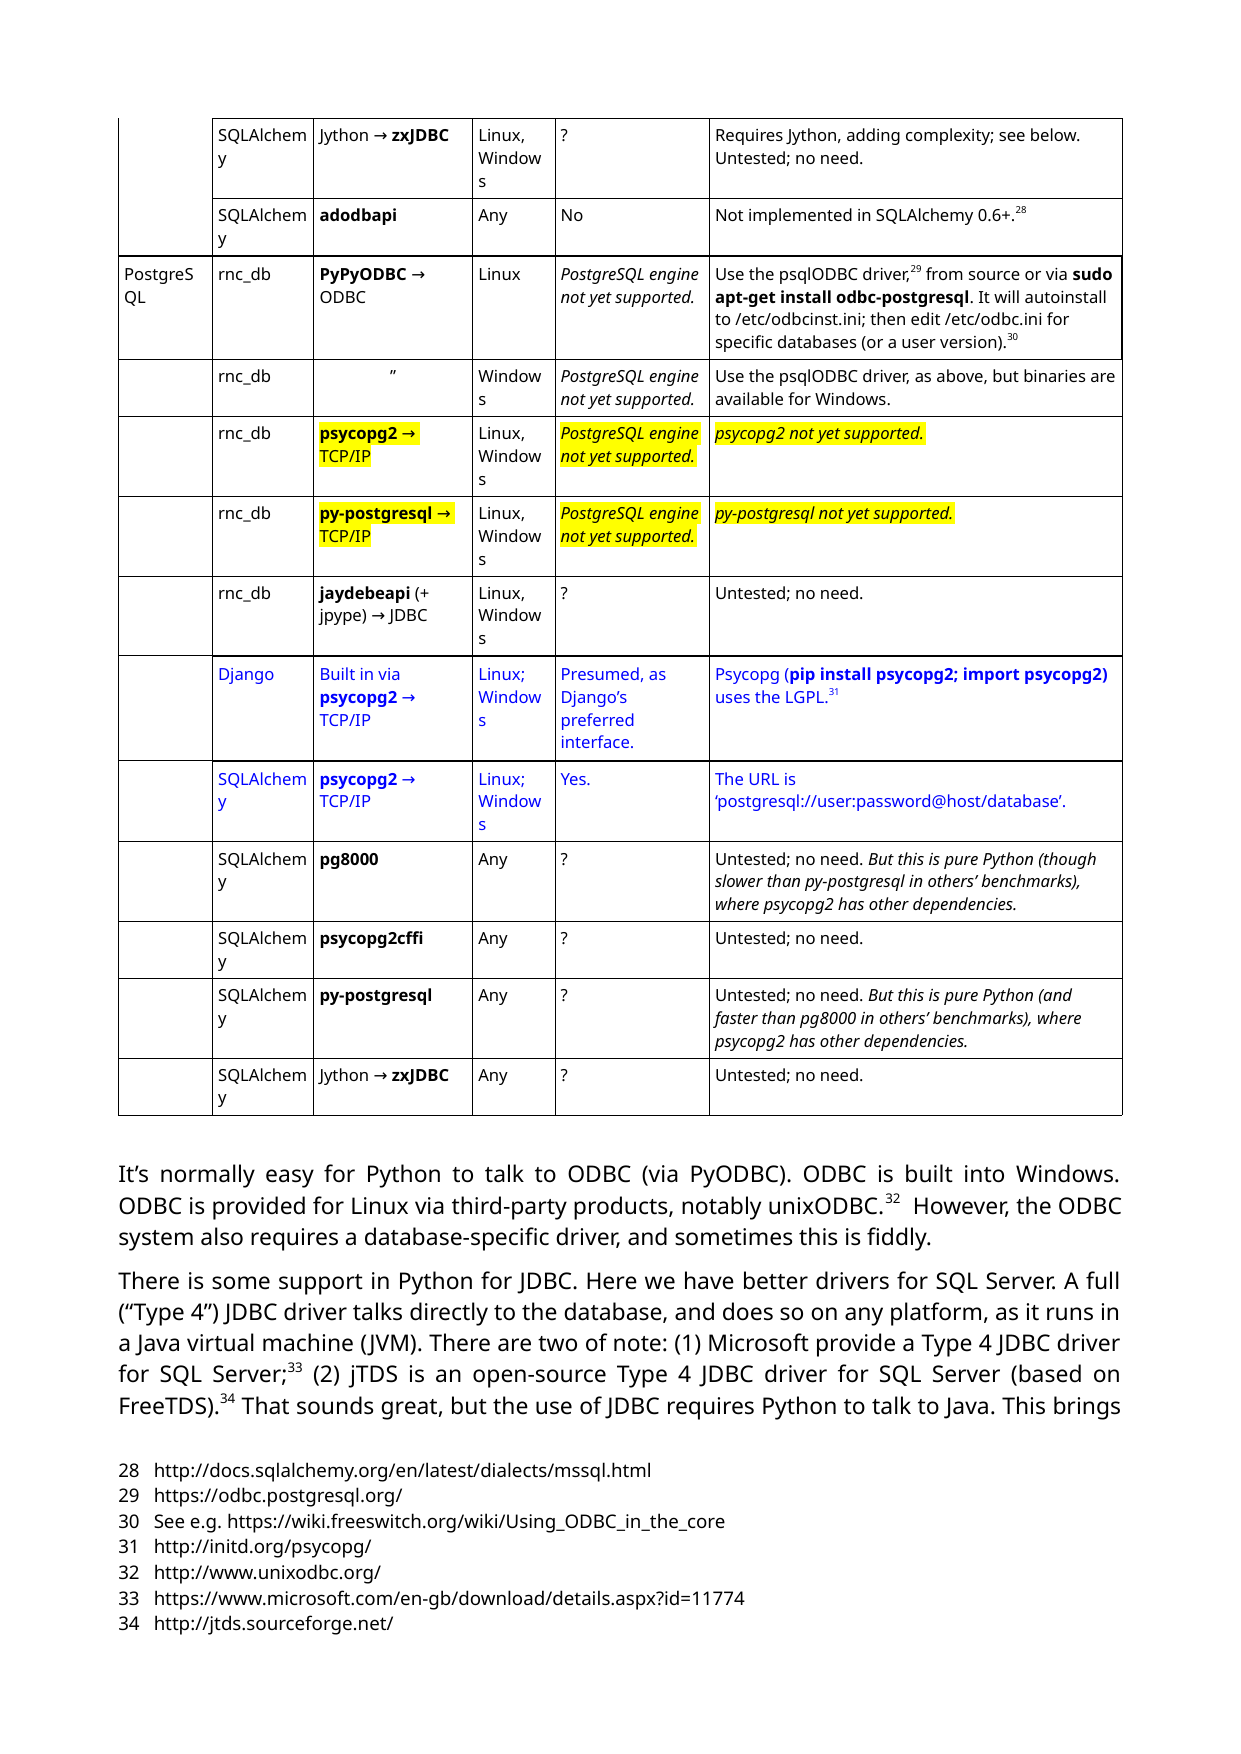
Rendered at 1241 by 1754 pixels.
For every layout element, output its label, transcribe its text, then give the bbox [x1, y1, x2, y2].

table_cell ? [556, 1059, 709, 1114]
table_cell Jython → zxJDBC [314, 119, 472, 198]
table_cell Linux, Windows [473, 417, 555, 496]
table_cell [119, 198, 212, 255]
table_cell Use the psqlODBC driver, as above, but binaries are available for Windows. [710, 360, 1122, 416]
table_cell Untested; no need. [710, 922, 1122, 978]
table_cell psycopg2 not yet supported. [710, 417, 1122, 496]
table_cell Yes. [556, 762, 709, 841]
table_cell jaydebeapi (+ jpype) → JDBC [314, 577, 472, 655]
table_cell [119, 656, 212, 759]
table_cell psycopg2 → TCP/IP [314, 417, 472, 496]
table_cell Untested; no need. [710, 1059, 1122, 1114]
table_cell py-postgresql not yet supported. [710, 497, 1122, 576]
table_cell ” [314, 360, 472, 416]
table_cell Any [473, 842, 555, 921]
table_cell [119, 417, 212, 496]
table_cell SQLAlchemy [213, 979, 313, 1058]
table_cell SQLAlchemy [213, 762, 313, 841]
table_cell Any [473, 1059, 555, 1114]
table_cell pg8000 [314, 842, 472, 921]
table_cell ? [556, 119, 709, 198]
table_cell Linux, Windows [473, 119, 555, 198]
text It’s normally easy for Python to talk to ODBC (via PyODBC). ODBC is built into Windows. ODBC is provided for Linux via third-party products, notably unixODBC. However, the ODBC system also requires a database-specific driver, and sometimes this is fiddly. [118, 1158, 1122, 1252]
table_cell py-postgresql [314, 979, 472, 1058]
table_cell PostgreSQL engine not yet supported. [556, 417, 709, 496]
table_cell rnc_db [213, 577, 313, 655]
table_cell rnc_db [213, 417, 313, 496]
table_cell [119, 497, 212, 576]
table_cell Windows [473, 360, 555, 416]
table_cell Untested; no need. But this is pure Python (though slower than py-postgresql in others’ benchmarks), where psycopg2 has other dependencies. [710, 842, 1122, 921]
table_cell [119, 922, 212, 978]
table_cell rnc_db [213, 257, 313, 359]
table_cell Use the psqlODBC driver, from source or via sudo apt-get install odbc-postgresql. It will autoinstall to /etc/odbcinst.ini; then edit /etc/odbc.ini for specific databases (or a user version). [710, 257, 1121, 359]
table_cell Not implemented in SQLAlchemy 0.6+. [710, 199, 1122, 255]
table_cell Untested; no need. But this is pure Python (and faster than pg8000 in others’ benchmarks), where psycopg2 has other dependencies. [710, 979, 1122, 1058]
table_cell Linux; Windows [473, 657, 555, 759]
table_cell Requires Jython, adding complexity; see below. Untested; no need. [710, 119, 1122, 198]
table_cell PostgreSQL engine not yet supported. [556, 257, 709, 359]
table_cell SQLAlchemy [213, 842, 313, 921]
text http://www.unixodbc.org/ [118, 1559, 1122, 1585]
table_cell [119, 761, 212, 841]
table_cell Built in via psycopg2 → TCP/IP [314, 657, 472, 759]
text http://jtds.sourceforge.net/ [118, 1610, 1122, 1636]
table_cell ? [556, 577, 709, 655]
table_cell Any [473, 922, 555, 978]
table_cell [119, 842, 212, 921]
table_cell SQLAlchemy [213, 119, 313, 198]
table_cell SQLAlchemy [213, 199, 313, 255]
table_cell Linux; Windows [473, 762, 555, 841]
table_cell Any [473, 199, 555, 255]
table_cell Untested; no need. [710, 577, 1122, 655]
table_cell The URL is ‘postgresql://user:password@host/database’. [710, 762, 1122, 841]
table_cell ? [556, 842, 709, 921]
table_cell Django [213, 657, 313, 759]
table_cell Linux, Windows [473, 577, 555, 655]
text There is some support in Python for JDBC. Here we have better drivers for SQL Server. A full (“Type 4”) JDBC driver talks directly to the database, and does so on any platform, as it runs in a Java virtual machine (JVM). There are two of note: (1) Microsoft provide a Type 4 JDBC driver for SQL Server; (2) jTDS is an open-source Type 4 JDBC driver for SQL Server (based on FreeTDS). That sounds great, but the use of JDBC requires Python to talk to Java. This brings [118, 1265, 1122, 1421]
table_cell [119, 577, 212, 655]
table_cell ? [556, 979, 709, 1058]
table_cell [119, 979, 212, 1058]
table_cell [119, 360, 212, 416]
table_cell psycopg2 → TCP/IP [314, 762, 472, 841]
table_cell PostgreSQL engine not yet supported. [556, 497, 709, 576]
table_cell SQLAlchemy [213, 1059, 313, 1114]
table_cell Jython → zxJDBC [314, 1059, 472, 1114]
table_cell PyPyODBC → ODBC [314, 257, 472, 359]
table_cell Psycopg (pip install psycopg2; import psycopg2) uses the LGPL. [710, 657, 1122, 759]
table_cell [119, 1059, 212, 1114]
table_cell Presumed, as Django’s preferred interface. [556, 657, 709, 759]
text https://www.microsoft.com/en-gb/download/details.aspx?id=11774 [118, 1585, 1122, 1610]
table_cell SQLAlchemy [213, 922, 313, 978]
table_cell ? [556, 922, 709, 978]
table_cell py-postgresql → TCP/IP [314, 497, 472, 576]
table_cell Any [473, 979, 555, 1058]
table_cell No [556, 199, 709, 255]
table_cell [119, 118, 212, 198]
table_cell Linux, Windows [473, 497, 555, 576]
table_cell Linux [473, 257, 555, 359]
table_cell PostgreSQL engine not yet supported. [556, 360, 709, 416]
table_cell adodbapi [314, 199, 472, 255]
table_cell rnc_db [213, 497, 313, 576]
table_cell PostgreSQL [119, 257, 212, 359]
table_cell rnc_db [213, 360, 313, 416]
table_cell psycopg2cffi [314, 922, 472, 978]
